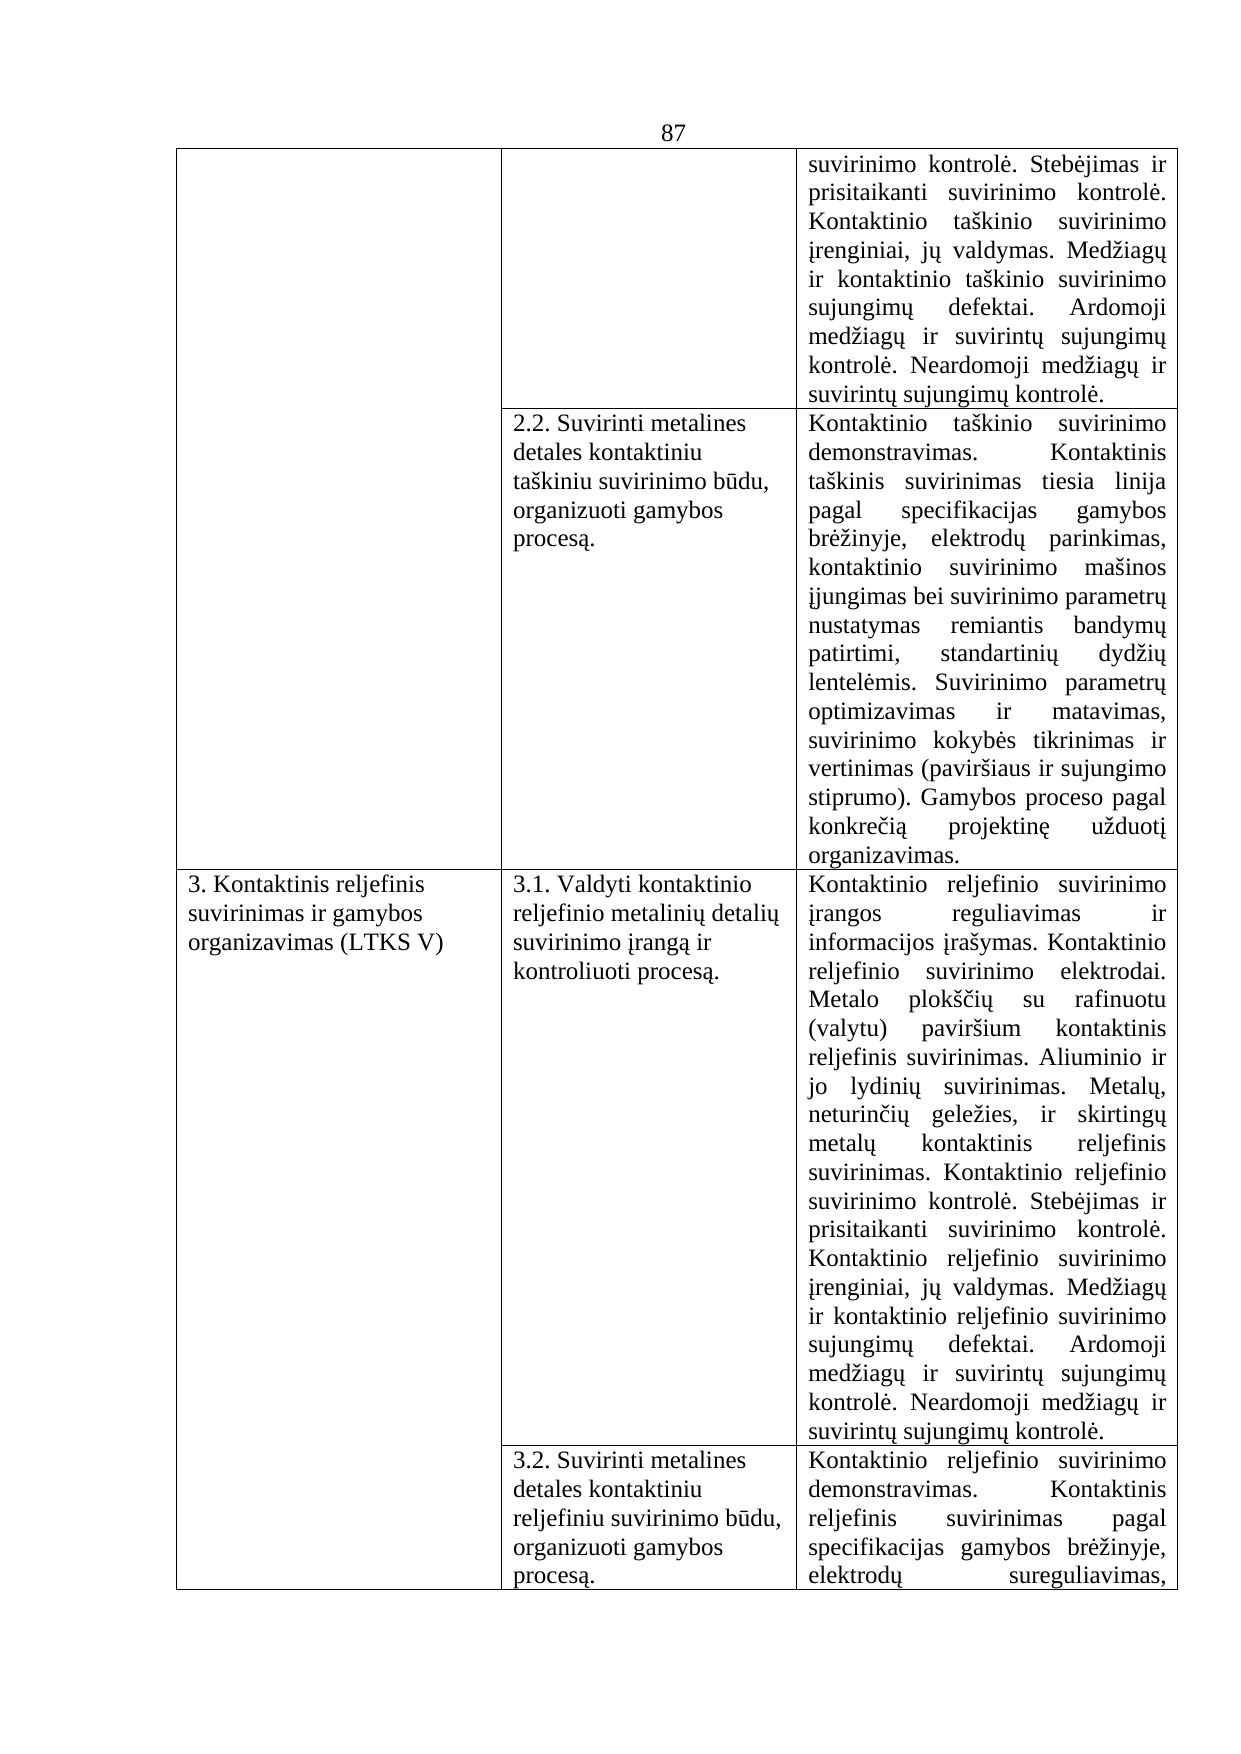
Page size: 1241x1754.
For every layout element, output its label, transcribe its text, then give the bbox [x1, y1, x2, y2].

table_cell Kontaktinio reljefinio suvirinimo įrangos reguliavimas ir informacijos įrašymas. Kontaktinio reljefinio suvirinimo elektrodai. Metalo plokščių su rafinuotu (valytu) paviršium kontaktinis reljefinis suvirinimas. Aliuminio ir jo lydinių suvirinimas. Metalų, neturinčių geležies, ir skirtingų metalų kontaktinis reljefinis suvirinimas. Kontaktinio reljefinio suvirinimo kontrolė. Stebėjimas ir prisitaikanti suvirinimo kontrolė. Kontaktinio reljefinio suvirinimo įrenginiai, jų valdymas. Medžiagų ir kontaktinio reljefinio suvirinimo sujungimų defektai. Ardomoji medžiagų ir suvirintų sujungimų kontrolė. Neardomoji medžiagų ir suvirintų sujungimų kontrolė. [797, 870, 1177, 1444]
table_cell Kontaktinio taškinio suvirinimo demonstravimas. Kontaktinis taškinis suvirinimas tiesia linija pagal specifikacijas gamybos brėžinyje, elektrodų parinkimas, kontaktinio suvirinimo mašinos įjungimas bei suvirinimo parametrų nustatymas remiantis bandymų patirtimi, standartinių dydžių lentelėmis. Suvirinimo parametrų optimizavimas ir matavimas, suvirinimo kokybės tikrinimas ir vertinimas (paviršiaus ir sujungimo stiprumo). Gamybos proceso pagal konkrečią projektinę užduotį organizavimas. [797, 409, 1177, 868]
table_cell 3.2. Suvirinti metalines detales kontaktiniu reljefiniu suvirinimo būdu, organizuoti gamybos procesą. [502, 1446, 796, 1589]
table_cell 3. Kontaktinis reljefinis suvirinimas ir gamybos organizavimas (LTKS V) [177, 870, 501, 1589]
table_cell 2.2. Suvirinti metalines detales kontaktiniu taškiniu suvirinimo būdu, organizuoti gamybos procesą. [502, 409, 796, 868]
table_cell Kontaktinio reljefinio suvirinimo demonstravimas. Kontaktinis reljefinis suvirinimas pagal specifikacijas gamybos brėžinyje, elektrodų sureguliavimas, [797, 1446, 1177, 1589]
table_cell [502, 149, 796, 407]
table_cell suvirinimo kontrolė. Stebėjimas ir prisitaikanti suvirinimo kontrolė. Kontaktinio taškinio suvirinimo įrenginiai, jų valdymas. Medžiagų ir kontaktinio taškinio suvirinimo sujungimų defektai. Ardomoji medžiagų ir suvirintų sujungimų kontrolė. Neardomoji medžiagų ir suvirintų sujungimų kontrolė. [797, 149, 1177, 407]
table_cell 3.1. Valdyti kontaktinio reljefinio metalinių detalių suvirinimo įrangą ir kontroliuoti procesą. [502, 870, 796, 1444]
table_cell [177, 149, 501, 868]
